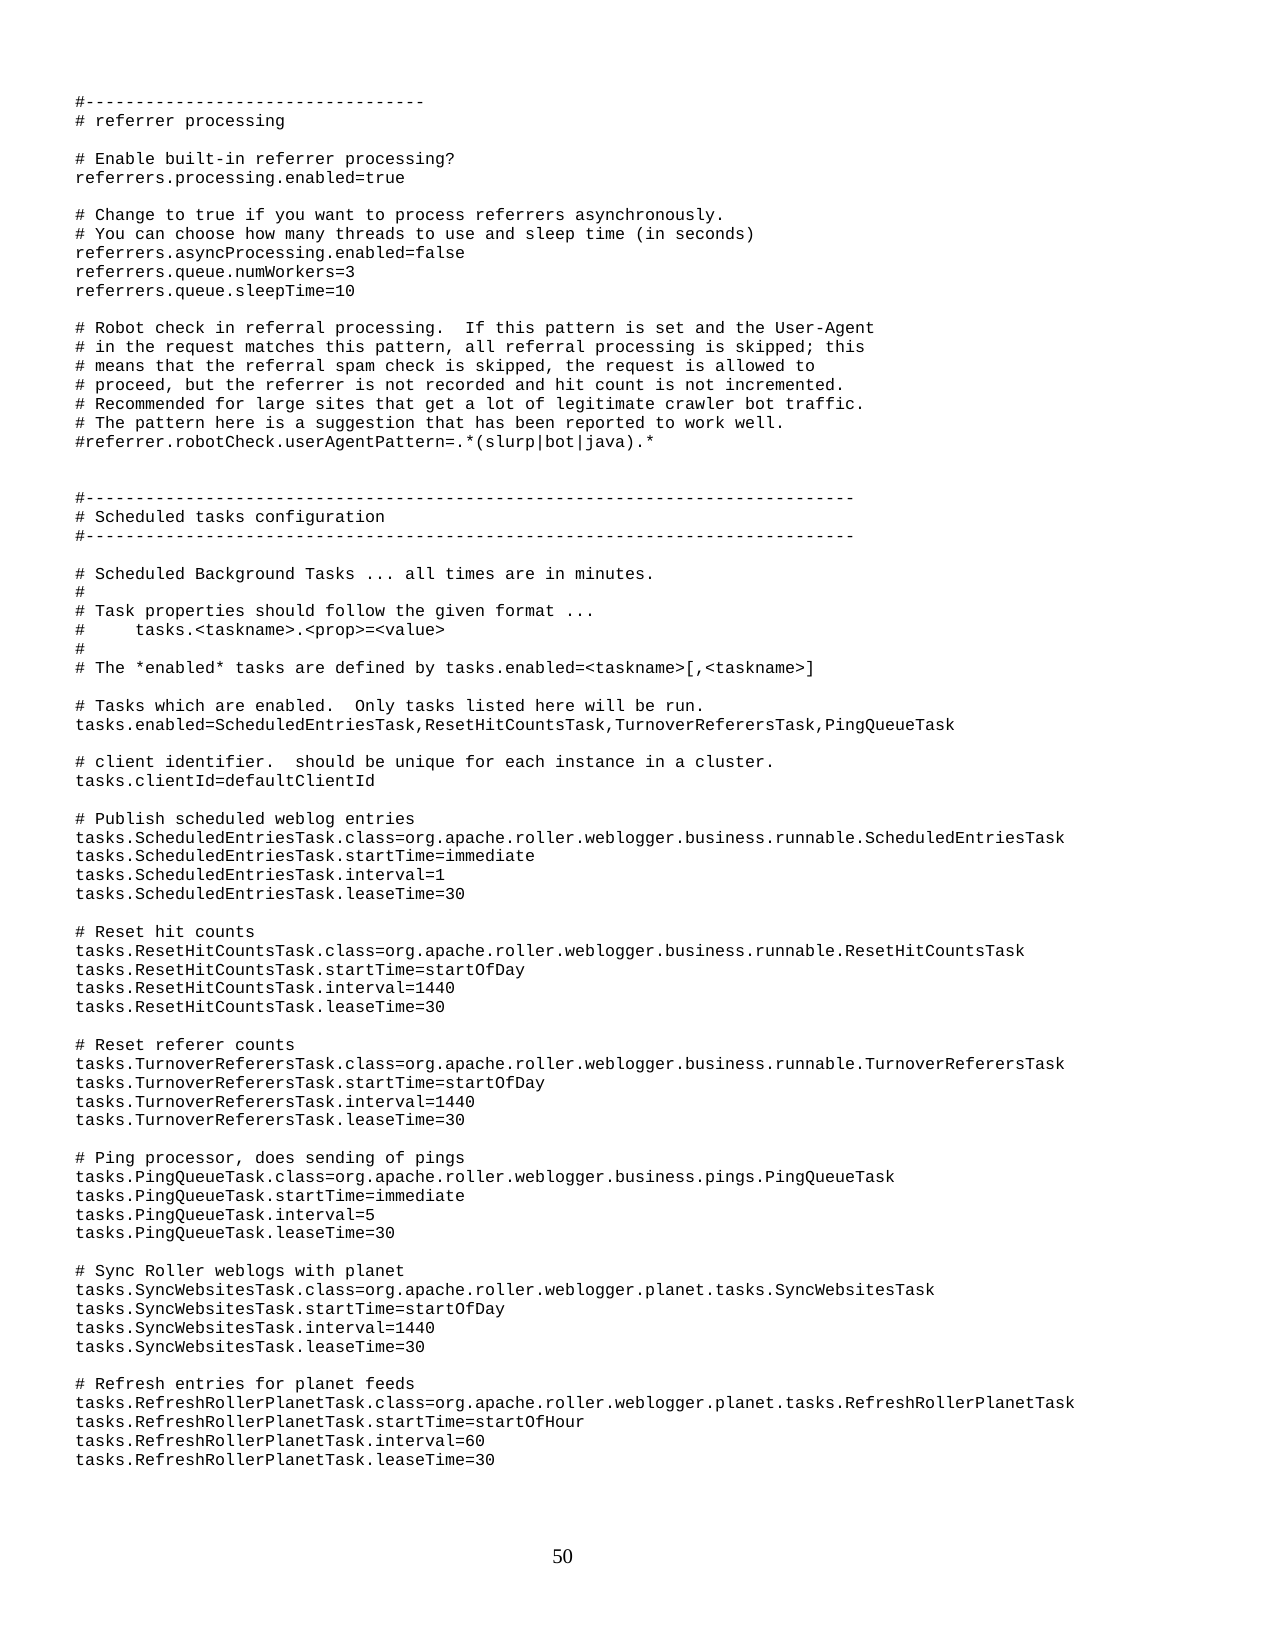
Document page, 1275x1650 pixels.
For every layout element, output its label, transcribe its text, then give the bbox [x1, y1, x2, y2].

text tasks.PingQueueTask.class=org.apache.roller.weblogger.business.pings.PingQueueTask [75, 1168, 1200, 1187]
text # Refresh entries for planet feeds [75, 1376, 1200, 1395]
text # referrer processing [75, 113, 1200, 132]
text # Scheduled tasks configuration [75, 509, 1200, 527]
text tasks.RefreshRollerPlanetTask.class=org.apache.roller.weblogger.planet.tasks.RefreshRollerPlanetTask [75, 1395, 1200, 1414]
text tasks.SyncWebsitesTask.interval=1440 [75, 1319, 1200, 1338]
text tasks.PingQueueTask.startTime=immediate [75, 1187, 1200, 1206]
text # The pattern here is a suggestion that has been reported to work well. [75, 414, 1200, 433]
text # Sync Roller weblogs with planet [75, 1263, 1200, 1282]
text tasks.TurnoverReferersTask.leaseTime=30 [75, 1112, 1200, 1131]
text tasks.ScheduledEntriesTask.interval=1 [75, 867, 1200, 886]
text # [75, 641, 1200, 659]
text tasks.SyncWebsitesTask.startTime=startOfDay [75, 1301, 1200, 1319]
text # Enable built-in referrer processing? [75, 150, 1200, 169]
text tasks.RefreshRollerPlanetTask.leaseTime=30 [75, 1451, 1200, 1470]
text # You can choose how many threads to use and sleep time (in seconds) [75, 226, 1200, 245]
text referrers.processing.enabled=true [75, 169, 1200, 188]
text # Tasks which are enabled. Only tasks listed here will be run. [75, 697, 1200, 716]
text # Task properties should follow the given format ... [75, 603, 1200, 622]
text tasks.PingQueueTask.leaseTime=30 [75, 1225, 1200, 1244]
text # Scheduled Background Tasks ... all times are in minutes. [75, 565, 1200, 584]
text referrers.queue.numWorkers=3 [75, 263, 1200, 282]
text tasks.ResetHitCountsTask.interval=1440 [75, 980, 1200, 999]
text tasks.ResetHitCountsTask.leaseTime=30 [75, 999, 1200, 1018]
text tasks.TurnoverReferersTask.startTime=startOfDay [75, 1074, 1200, 1093]
text tasks.SyncWebsitesTask.leaseTime=30 [75, 1338, 1200, 1357]
text # [75, 584, 1200, 603]
text # client identifier. should be unique for each instance in a cluster. [75, 754, 1200, 773]
text # means that the referral spam check is skipped, the request is allowed to [75, 358, 1200, 377]
text tasks.ResetHitCountsTask.class=org.apache.roller.weblogger.business.runnable.ResetHitCountsTask [75, 942, 1200, 961]
text tasks.TurnoverReferersTask.class=org.apache.roller.weblogger.business.runnable.TurnoverReferersTask [75, 1055, 1200, 1074]
text tasks.clientId=defaultClientId [75, 773, 1200, 791]
text tasks.ScheduledEntriesTask.class=org.apache.roller.weblogger.business.runnable.ScheduledEntriesTask [75, 829, 1200, 848]
text # Change to true if you want to process referrers asynchronously. [75, 207, 1200, 226]
text # Publish scheduled weblog entries [75, 810, 1200, 829]
text referrers.queue.sleepTime=10 [75, 282, 1200, 301]
text #---------------------------------- [75, 94, 1200, 113]
text tasks.PingQueueTask.interval=5 [75, 1206, 1200, 1225]
text tasks.ScheduledEntriesTask.startTime=immediate [75, 848, 1200, 867]
text #----------------------------------------------------------------------------- [75, 490, 1200, 509]
text # in the request matches this pattern, all referral processing is skipped; this [75, 339, 1200, 358]
text #referrer.robotCheck.userAgentPattern=.*(slurp|bot|java).* [75, 433, 1200, 452]
text # Recommended for large sites that get a lot of legitimate crawler bot traffic. [75, 396, 1200, 414]
text tasks.RefreshRollerPlanetTask.interval=60 [75, 1432, 1200, 1451]
text # The *enabled* tasks are defined by tasks.enabled=<taskname>[,<taskname>] [75, 659, 1200, 678]
text tasks.ScheduledEntriesTask.leaseTime=30 [75, 886, 1200, 904]
text #----------------------------------------------------------------------------- [75, 527, 1200, 546]
text referrers.asyncProcessing.enabled=false [75, 245, 1200, 263]
text tasks.SyncWebsitesTask.class=org.apache.roller.weblogger.planet.tasks.SyncWebsitesTask [75, 1282, 1200, 1301]
text tasks.TurnoverReferersTask.interval=1440 [75, 1093, 1200, 1112]
text # Reset referer counts [75, 1037, 1200, 1055]
text # proceed, but the referrer is not recorded and hit count is not incremented. [75, 377, 1200, 396]
text tasks.ResetHitCountsTask.startTime=startOfDay [75, 961, 1200, 980]
text # Robot check in referral processing. If this pattern is set and the User-Agent [75, 320, 1200, 339]
text tasks.enabled=ScheduledEntriesTask,ResetHitCountsTask,TurnoverReferersTask,PingQueueTask [75, 716, 1200, 735]
text # Reset hit counts [75, 923, 1200, 942]
text tasks.RefreshRollerPlanetTask.startTime=startOfHour [75, 1414, 1200, 1432]
text # tasks.<taskname>.<prop>=<value> [75, 622, 1200, 641]
text # Ping processor, does sending of pings [75, 1150, 1200, 1168]
